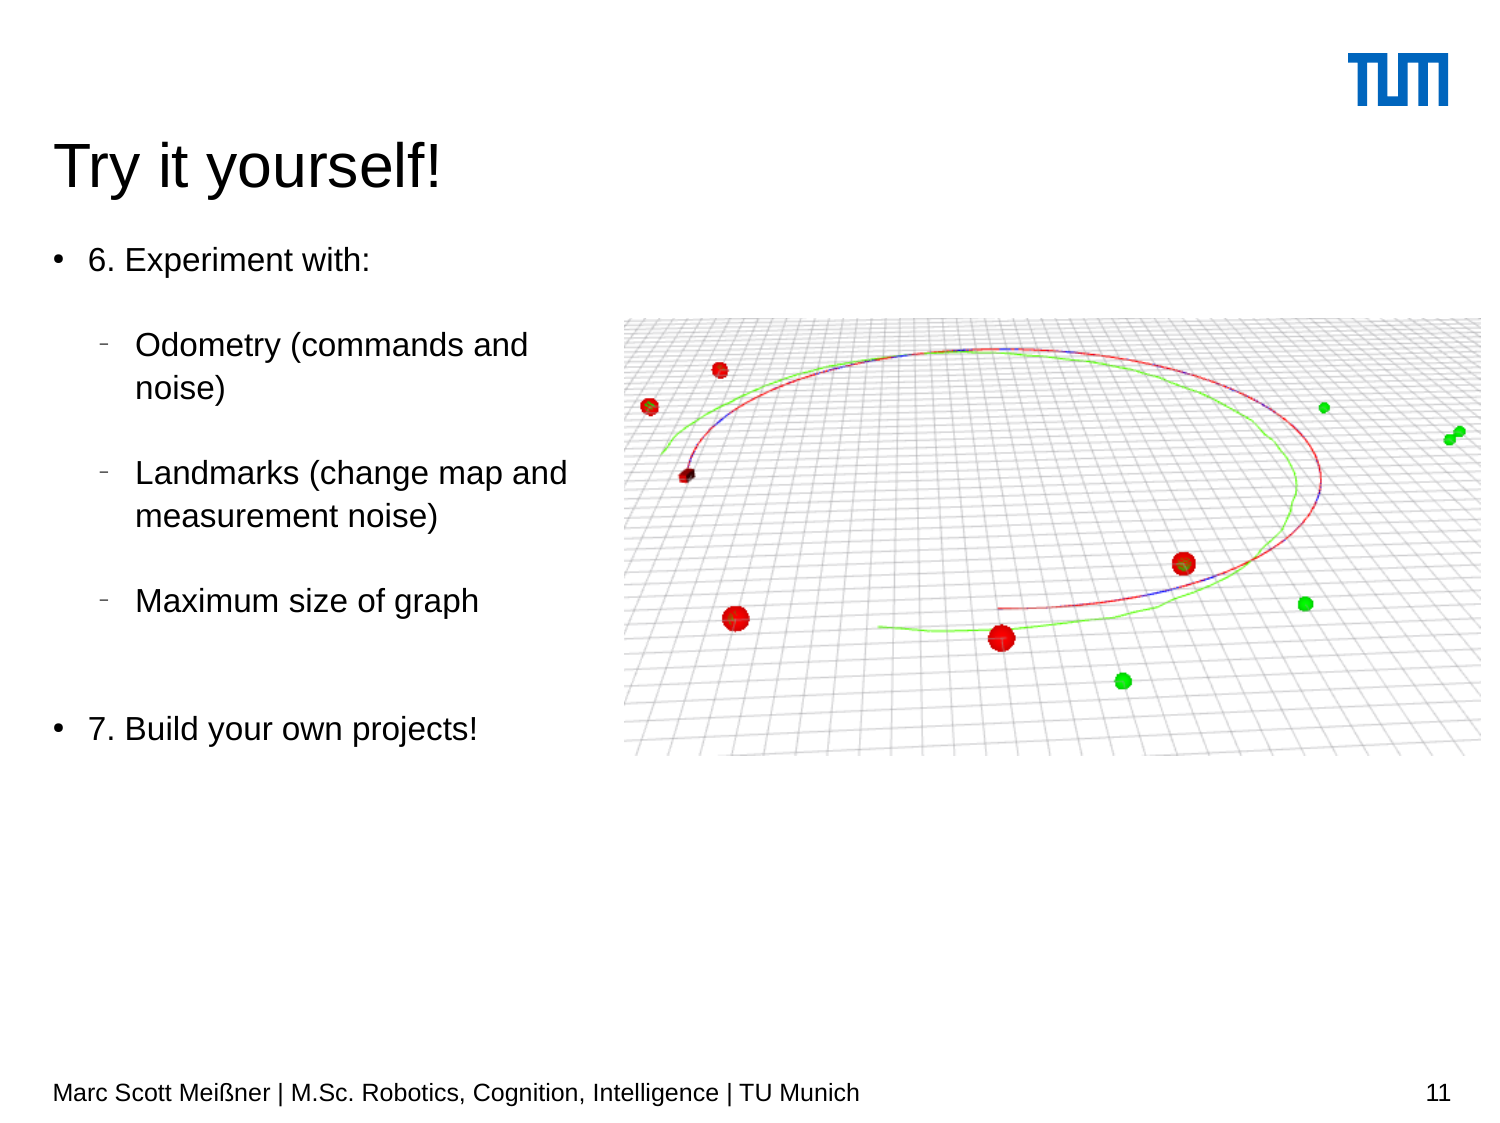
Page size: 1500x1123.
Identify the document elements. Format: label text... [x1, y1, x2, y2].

list 6. Experiment with: Odometry (commands and noise) Landmarks (change map and measurement noise) Maximum size of graph 7. Build your own projects! [52, 236, 591, 955]
picture [624, 318, 1481, 756]
title Try it yourself! [53, 130, 1453, 201]
